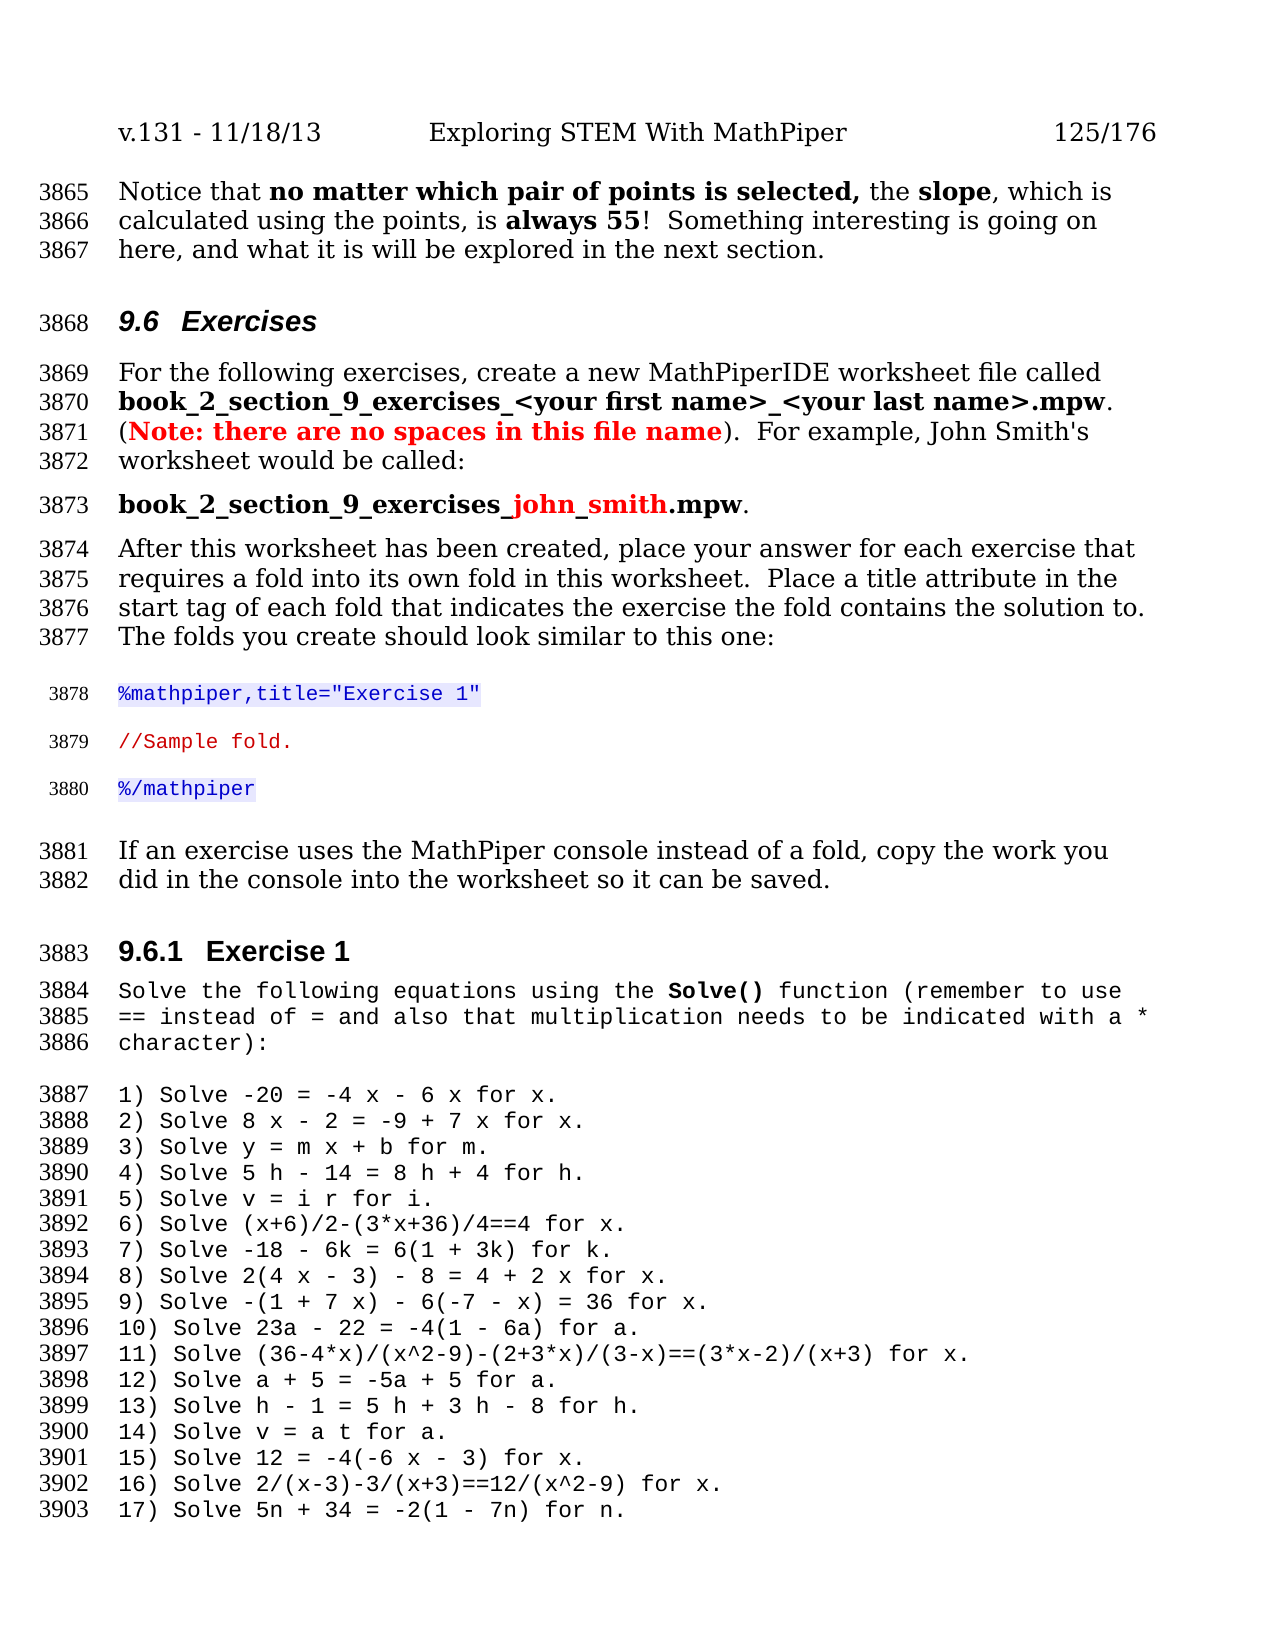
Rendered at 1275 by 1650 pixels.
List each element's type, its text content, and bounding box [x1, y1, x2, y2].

subtitle Exercise 1 [118, 934, 1157, 967]
subtitle Exercises [118, 304, 1157, 337]
text 14) Solve v = a t for a. [118, 1420, 1157, 1446]
text 6) Solve (x+6)/2-(3*x+36)/4==4 for x. [118, 1213, 1157, 1239]
text %/mathpiper [118, 778, 1157, 802]
text 2) Solve 8 x - 2 = -9 + 7 x for x. [118, 1109, 1157, 1135]
text After this worksheet has been created, place your answer for each exercise that requires a fold into its own fold in this worksheet. Place a title attribute in the start tag of each fold that indicates the exercise the fold contains the solution to. The folds you create should look similar to this one: [118, 535, 1157, 651]
text 4) Solve 5 h - 14 = 8 h + 4 for h. [118, 1161, 1157, 1187]
text 16) Solve 2/(x-3)-3/(x+3)==12/(x^2-9) for x. [118, 1472, 1157, 1498]
text 15) Solve 12 = -4(-6 x - 3) for x. [118, 1446, 1157, 1472]
text For the following exercises, create a new MathPiperIDE worksheet file called book_2_section_9_exercises_<your first name>_<your last name>.mpw. (Note: there are no spaces in this file name). For example, John Smith's worksheet would be called: [118, 358, 1157, 475]
text Solve the following equations using the Solve() function (remember to use == instead of = and also that multiplication needs to be indicated with a * character): [118, 979, 1157, 1057]
text 5) Solve v = i r for i. [118, 1187, 1157, 1213]
text If an exercise uses the MathPiper console instead of a fold, copy the work you did in the console into the worksheet so it can be saved. [118, 836, 1157, 895]
text 17) Solve 5n + 34 = -2(1 - 7n) for n. [118, 1498, 1157, 1524]
text 7) Solve -18 - 6k = 6(1 + 3k) for k. [118, 1239, 1157, 1265]
text Notice that no matter which pair of points is selected, the slope, which is calculated using the points, is always 55! Something interesting is going on here, and what it is will be explored in the next section. [118, 177, 1157, 265]
text 13) Solve h - 1 = 5 h + 3 h - 8 for h. [118, 1394, 1157, 1420]
text 11) Solve (36-4*x)/(x^2-9)-(2+3*x)/(3-x)==(3*x-2)/(x+3) for x. [118, 1342, 1157, 1368]
text book_2_section_9_exercises_john_smith.mpw. [118, 490, 1157, 520]
text 10) Solve 23a - 22 = -4(1 - 6a) for a. [118, 1317, 1157, 1342]
text 1) Solve -20 = -4 x - 6 x for x. [118, 1083, 1157, 1109]
text 8) Solve 2(4 x - 3) - 8 = 4 + 2 x for x. [118, 1265, 1157, 1291]
text 9) Solve -(1 + 7 x) - 6(-7 - x) = 36 for x. [118, 1291, 1157, 1317]
text 12) Solve a + 5 = -5a + 5 for a. [118, 1368, 1157, 1394]
text %mathpiper,title="Exercise 1" [118, 683, 1157, 707]
text //Sample fold. [118, 731, 1157, 754]
text 3) Solve y = m x + b for m. [118, 1135, 1157, 1161]
